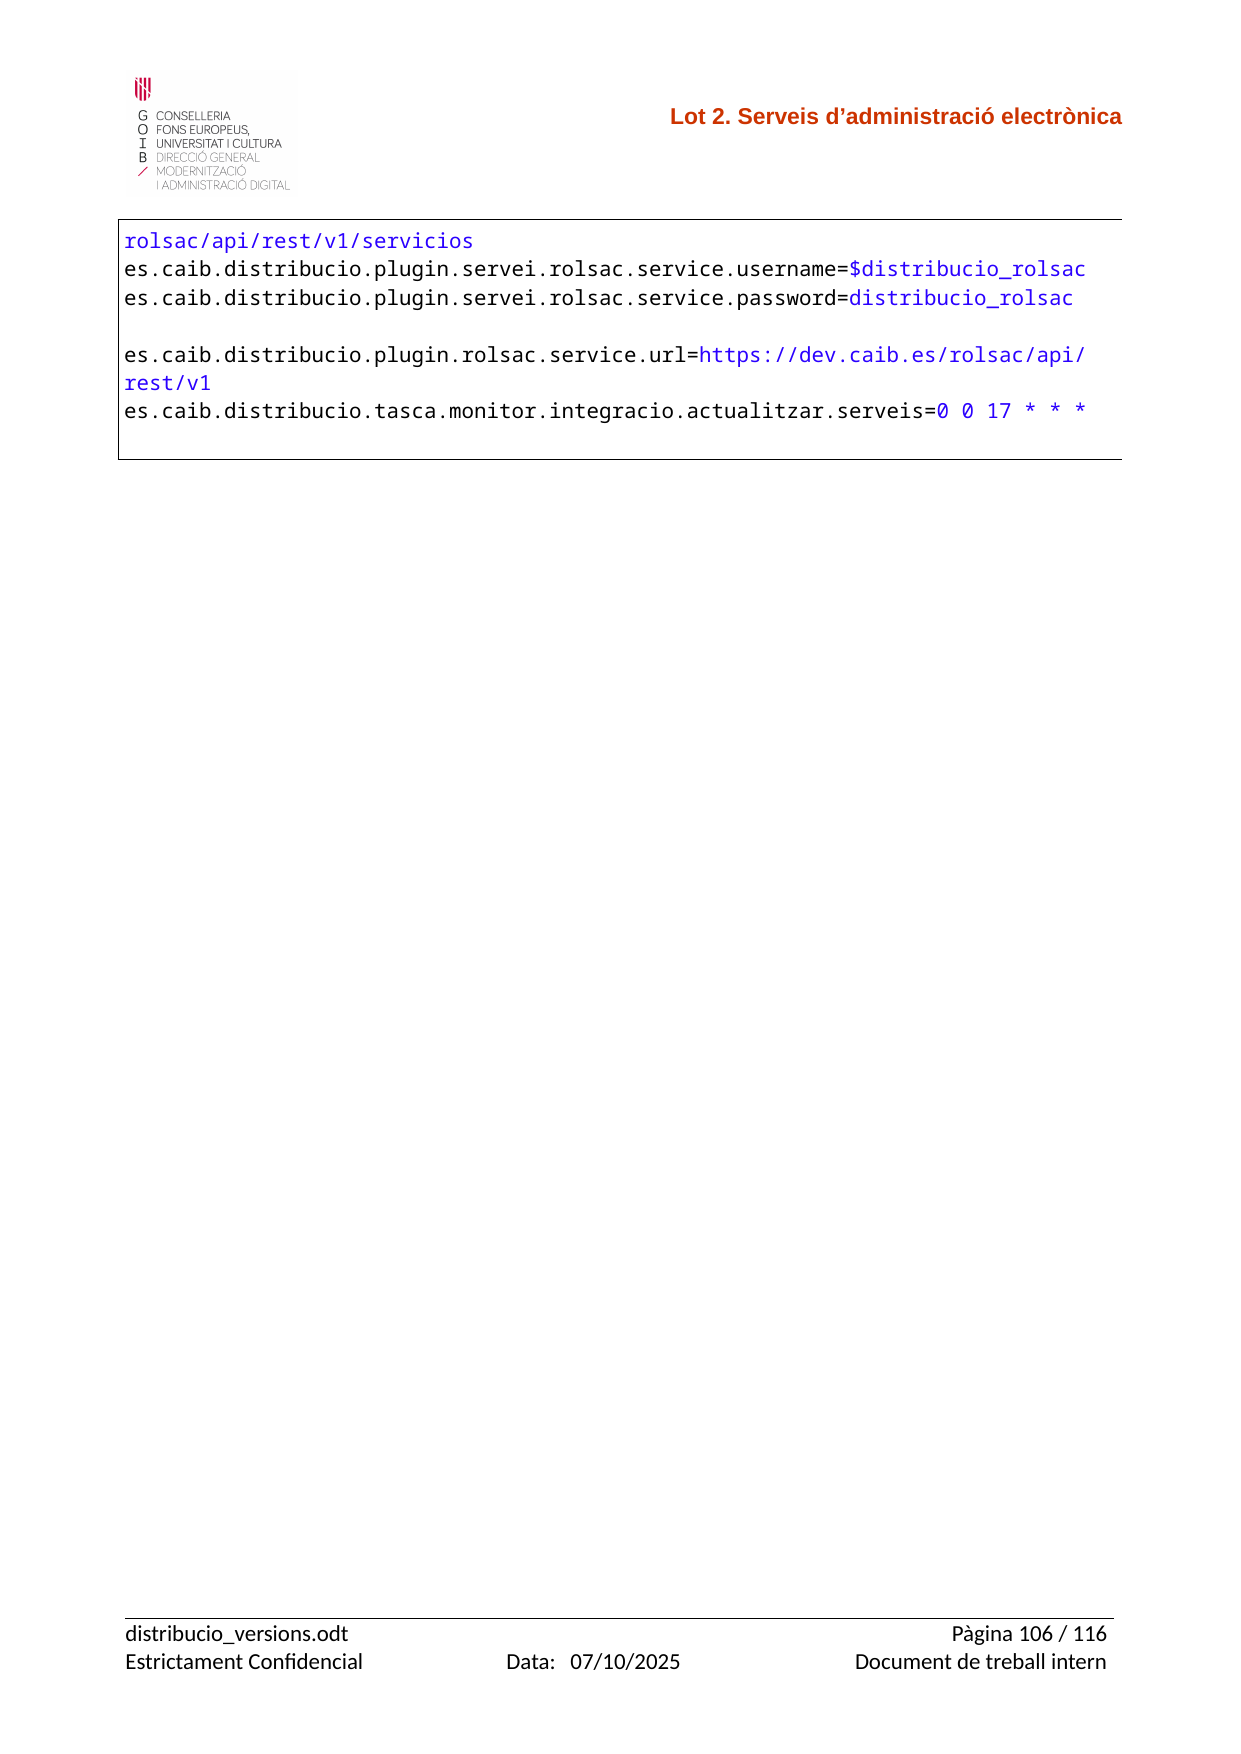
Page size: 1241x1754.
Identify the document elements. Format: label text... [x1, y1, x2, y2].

picture [126, 70, 299, 197]
table_header rolsac/api/rest/v1/servicios es.caib.distribucio.plugin.servei.rolsac.service.username=$distribucio_rolsac es.caib.distribucio.plugin.servei.rolsac.service.password=distribucio_rolsac es.caib.distribucio.plugin.rolsac.service.url=https://dev.caib.es/rolsac/api/rest/v1 es.caib.distribucio.tasca.monitor.integracio.actualitzar.serveis=0 0 17 * * * [119, 220, 1122, 459]
